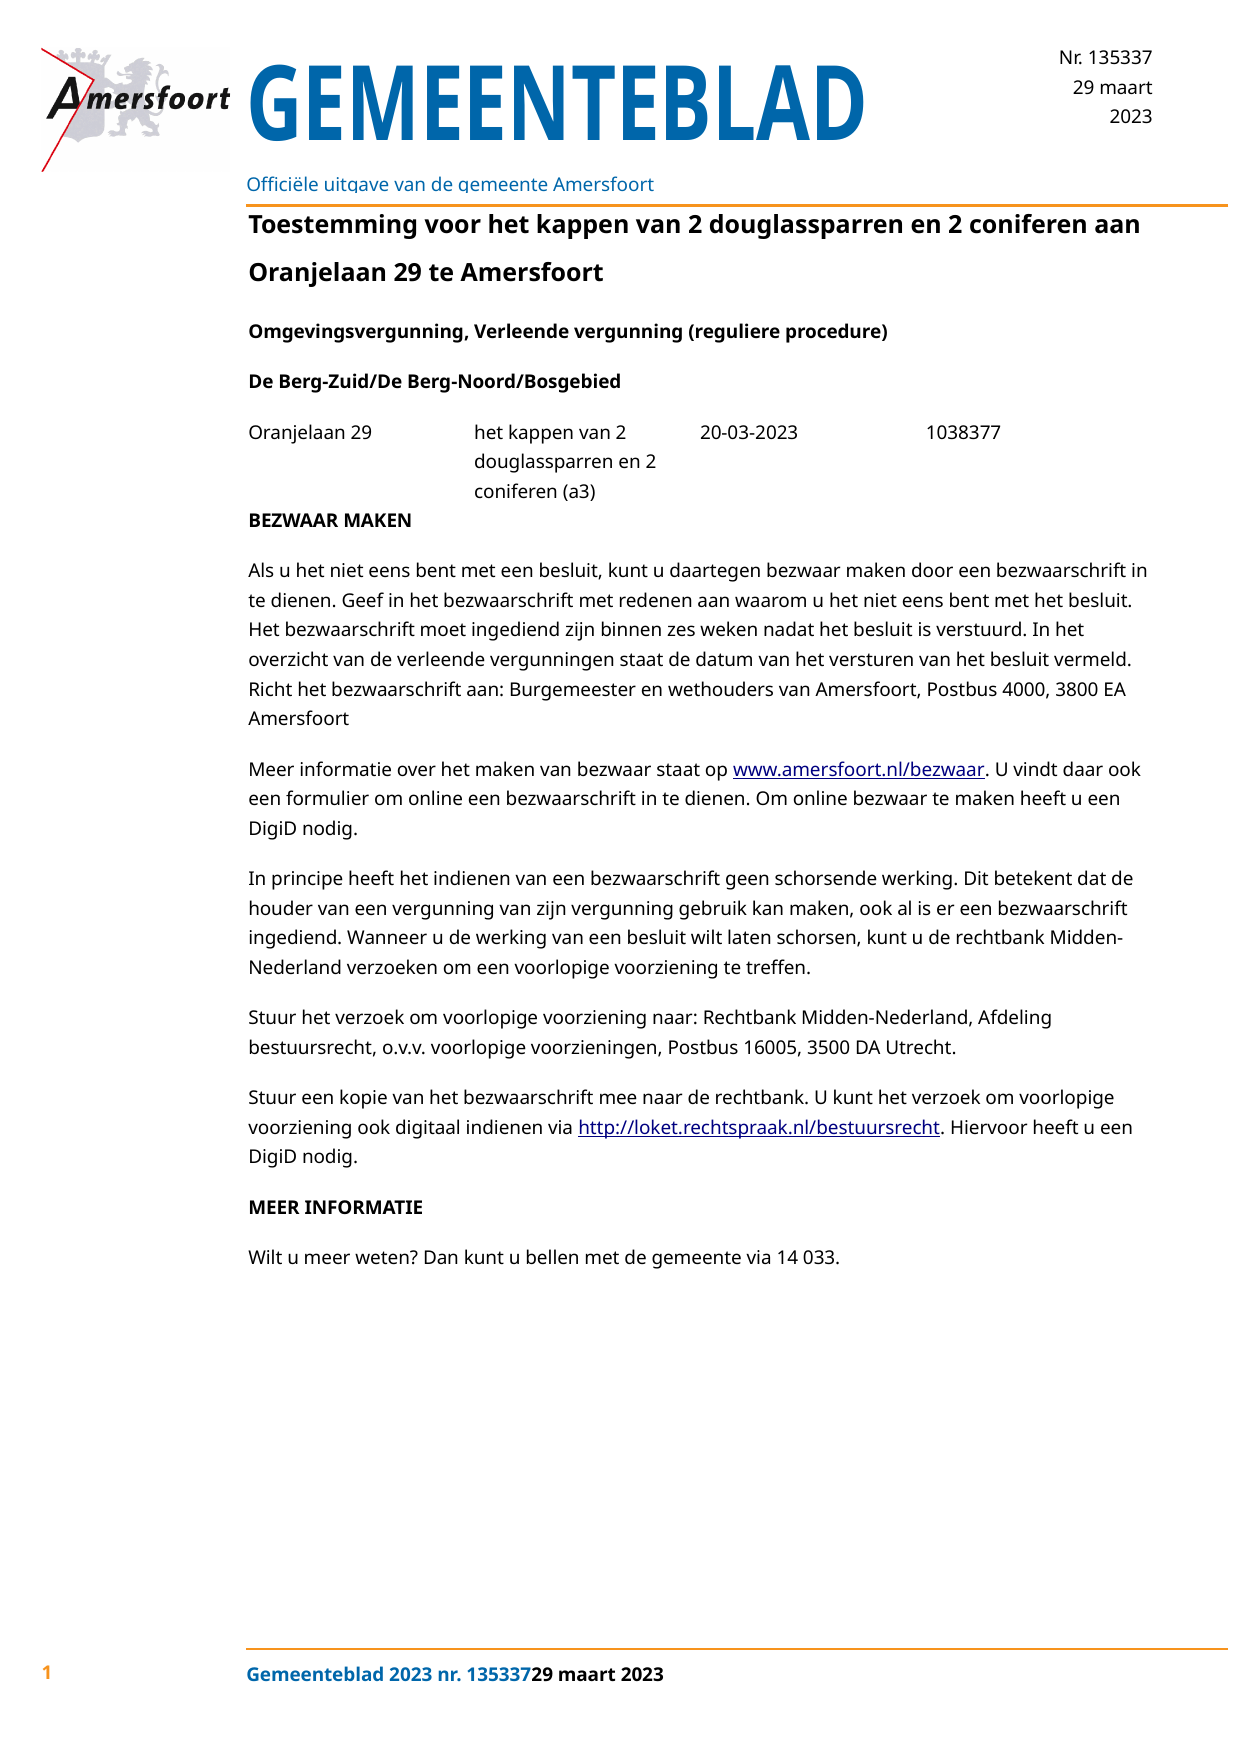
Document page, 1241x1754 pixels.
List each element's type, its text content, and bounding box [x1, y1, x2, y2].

text Omgevingsvergunning, Verleende vergunning (reguliere procedure) [248, 318, 1152, 344]
text Stuur het verzoek om voorlopige voorziening naar: Rechtbank Midden-Nederland, Afdeling bestuursrecht, o.v.v. voorlopige voorzieningen, Postbus 16005, 3500 DA Utrecht. [248, 1004, 1152, 1060]
table_header het kappen van 2 douglassparren en 2 coniferen (a3) [474, 419, 700, 504]
text Als u het niet eens bent met een besluit, kunt u daartegen bezwaar maken door een bezwaarschrift in te dienen. Geef in het bezwaarschrift met redenen aan waarom u het niet eens bent met het besluit. Het bezwaarschrift moet ingediend zijn binnen zes weken nadat het besluit is verstuurd. In het overzicht van de verleende vergunningen staat de datum van het versturen van het besluit vermeld. Richt het bezwaarschrift aan: Burgemeester en wethouders van Amersfoort, Postbus 4000, 3800 EA Amersfoort [248, 557, 1152, 731]
text Toestemming voor het kappen van 2 douglassparren en 2 coniferen aan Oranjelaan 29 te Amersfoort [248, 207, 1152, 288]
text Meer informatie over het maken van bezwaar staat op www.amersfoort.nl/bezwaar. U vindt daar ook een formulier om online een bezwaarschrift in te dienen. Om online bezwaar te maken heeft u een DigiD nodig. [248, 756, 1152, 841]
table_header 20-03-2023 [700, 419, 926, 504]
text Stuur een kopie van het bezwaarschrift mee naar de rechtbank. U kunt het verzoek om voorlopige voorziening ook digitaal indienen via http://loket.rechtspraak.nl/bestuursrecht. Hiervoor heeft u een DigiD nodig. [248, 1084, 1152, 1169]
text In principe heeft het indienen van een bezwaarschrift geen schorsende werking. Dit betekent dat de houder van een vergunning van zijn vergunning gebruik kan maken, ook al is er een bezwaarschrift ingediend. Wanneer u de werking van een besluit wilt laten schorsen, kunt u de rechtbank Midden-Nederland verzoeken om een voorlopige voorziening te treffen. [248, 865, 1152, 980]
table_header 1038377 [926, 419, 1152, 504]
text Wilt u meer weten? Dan kunt u bellen met de gemeente via 14 033. [248, 1244, 1152, 1270]
picture [41, 47, 231, 172]
table_header Oranjelaan 29 [248, 419, 474, 504]
text BEZWAAR MAKEN [248, 507, 1152, 533]
text MEER INFORMATIE [248, 1194, 1152, 1220]
text De Berg-Zuid/De Berg-Noord/Bosgebied [248, 368, 1152, 394]
